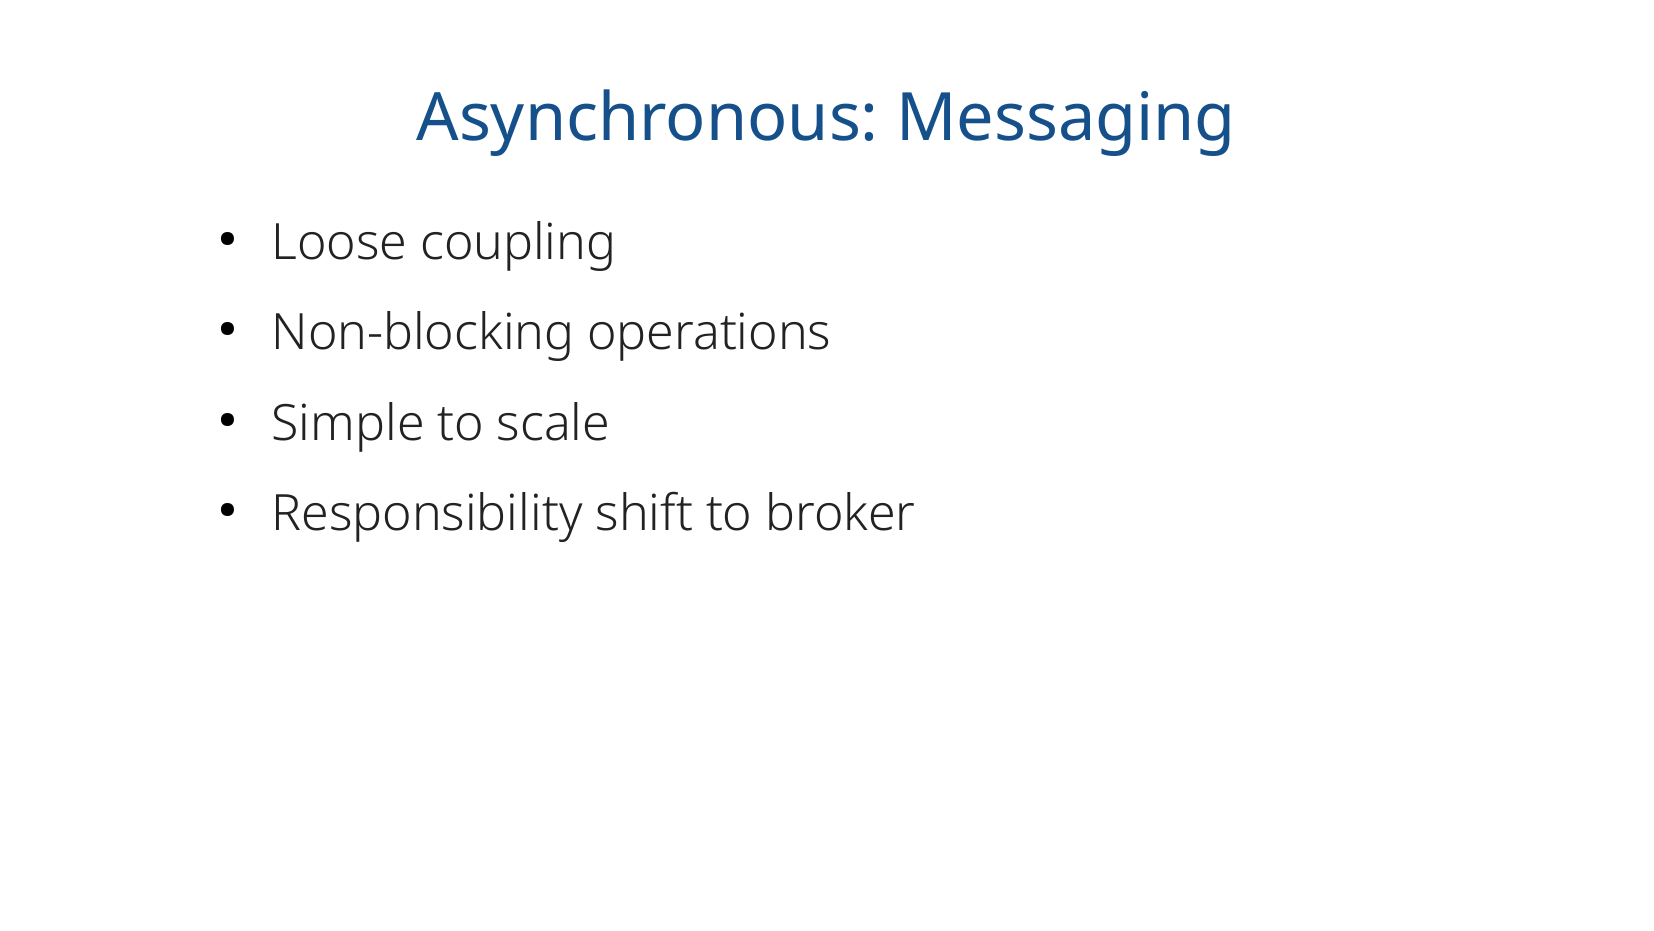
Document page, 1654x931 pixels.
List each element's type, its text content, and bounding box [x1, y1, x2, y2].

title Asynchronous: Messaging [82, 36, 1571, 193]
list Loose coupling Non-blocking operations Simple to scale Responsibility shift to broker [200, 205, 1441, 602]
